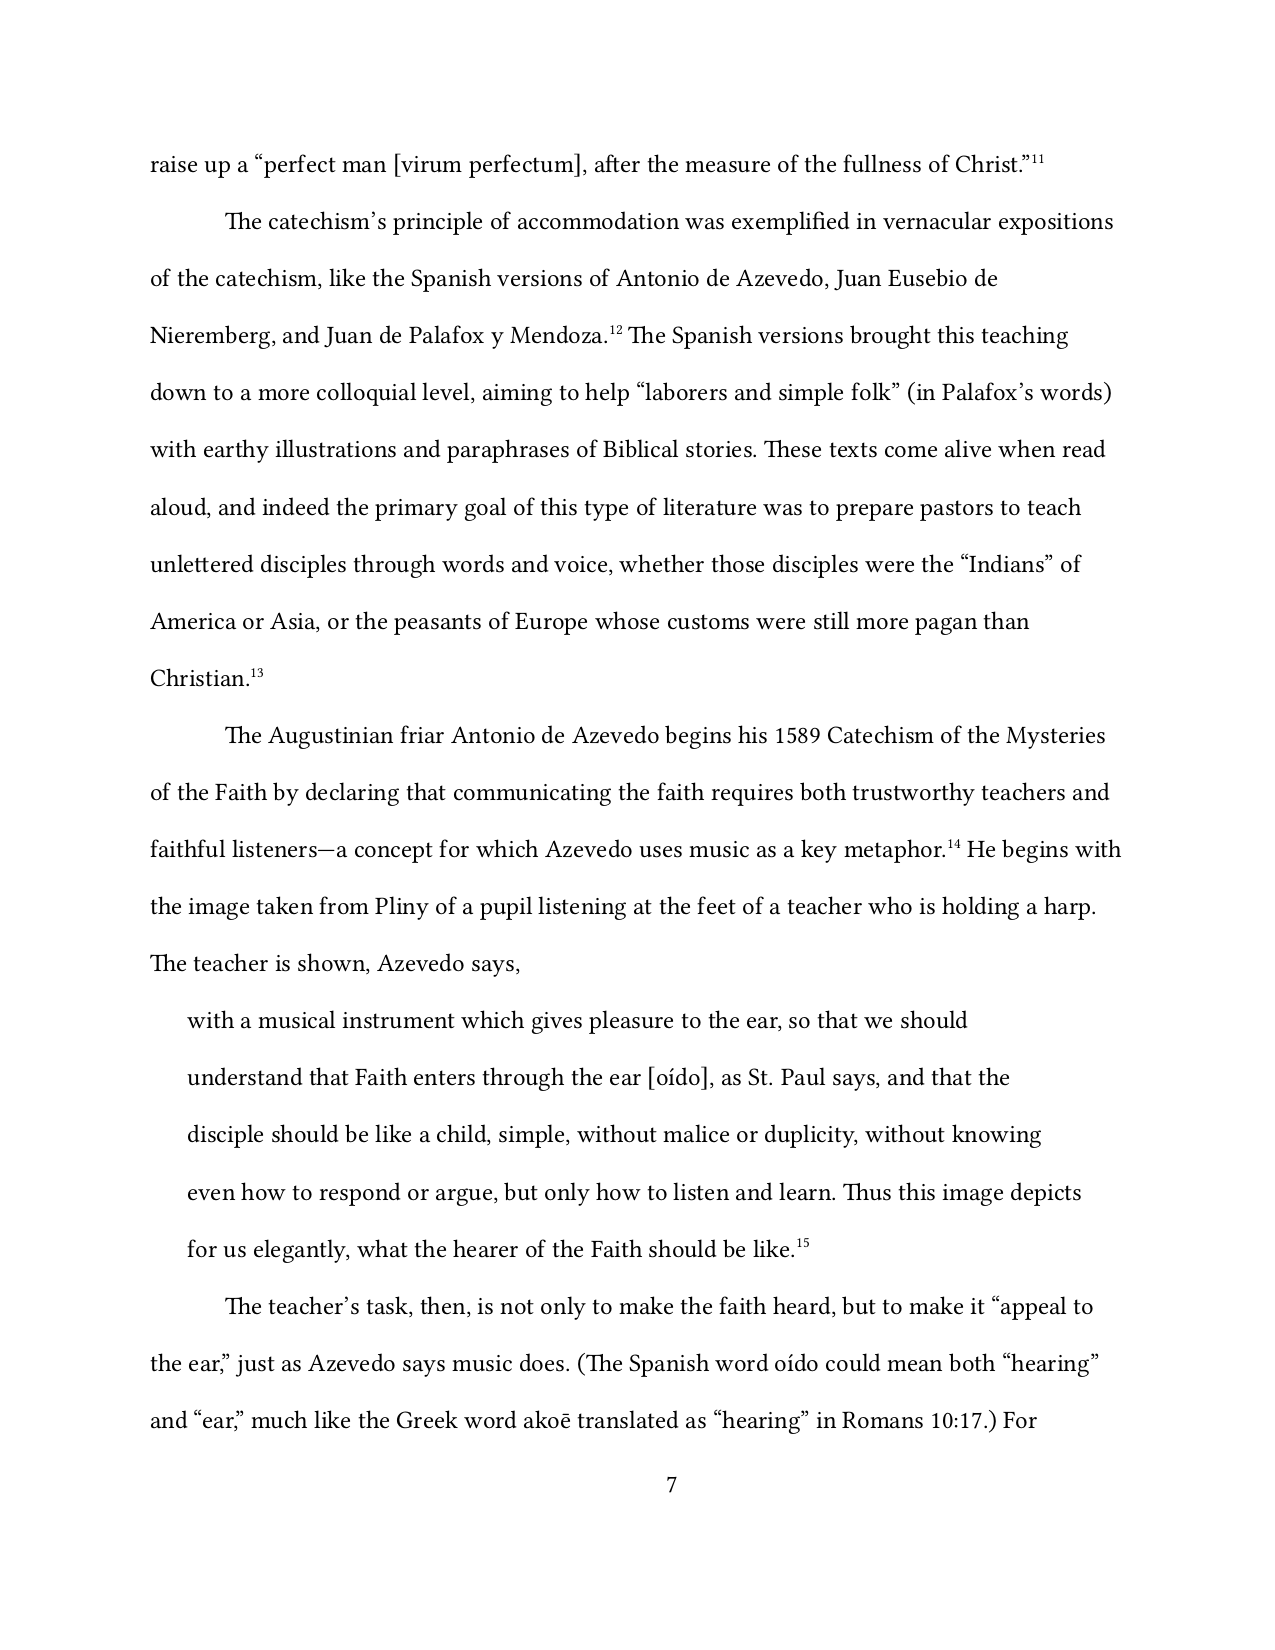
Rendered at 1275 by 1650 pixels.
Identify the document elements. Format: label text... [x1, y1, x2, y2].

text The teacher’s task, then, is not only to make the faith heard, but to make it “appeal to the ear,” just as Azevedo says music does. (The Spanish word oído could mean both “hearing” and “ear,” much like the Greek word akoē translated as “hearing” in Romans 10:17.) For [150, 1292, 1125, 1434]
text The Augustinian friar Antonio de Azevedo begins his 1589 Catechism of the Mysteries of the Faith by declaring that communicating the faith requires both trustworthy teachers and faithful listeners—a concept for which Azevedo uses music as a key metaphor. He begins with the image taken from Pliny of a pupil listening at the feet of a teacher who is holding a harp. The teacher is shown, Azevedo says, [150, 721, 1125, 978]
text The catechism’s principle of accommodation was exemplified in vernacular expositions of the catechism, like the Spanish versions of Antonio de Azevedo, Juan Eusebio de Nieremberg, and Juan de Palafox y Mendoza. The Spanish versions brought this teaching down to a more colloquial level, aiming to help “laborers and simple folk” (in Palafox’s words) with earthy illustrations and paraphrases of Biblical stories. These texts come alive when read aloud, and indeed the primary goal of this type of literature was to prepare pastors to teach unlettered disciples through words and voice, whether those disciples were the “Indians” of America or Asia, or the peasants of Europe whose customs were still more pagan than Christian. [150, 207, 1125, 692]
text raise up a “perfect man [virum perfectum], after the measure of the fullness of Christ.” [150, 150, 1125, 178]
text with a musical instrument which gives pleasure to the ear, so that we should understand that Faith enters through the ear [oído], as St. Paul says, and that the disciple should be like a child, simple, without malice or duplicity, without knowing even how to respond or argue, but only how to listen and learn. Thus this image depicts for us elegantly, what the hearer of the Faith should be like. [187, 1006, 1087, 1263]
